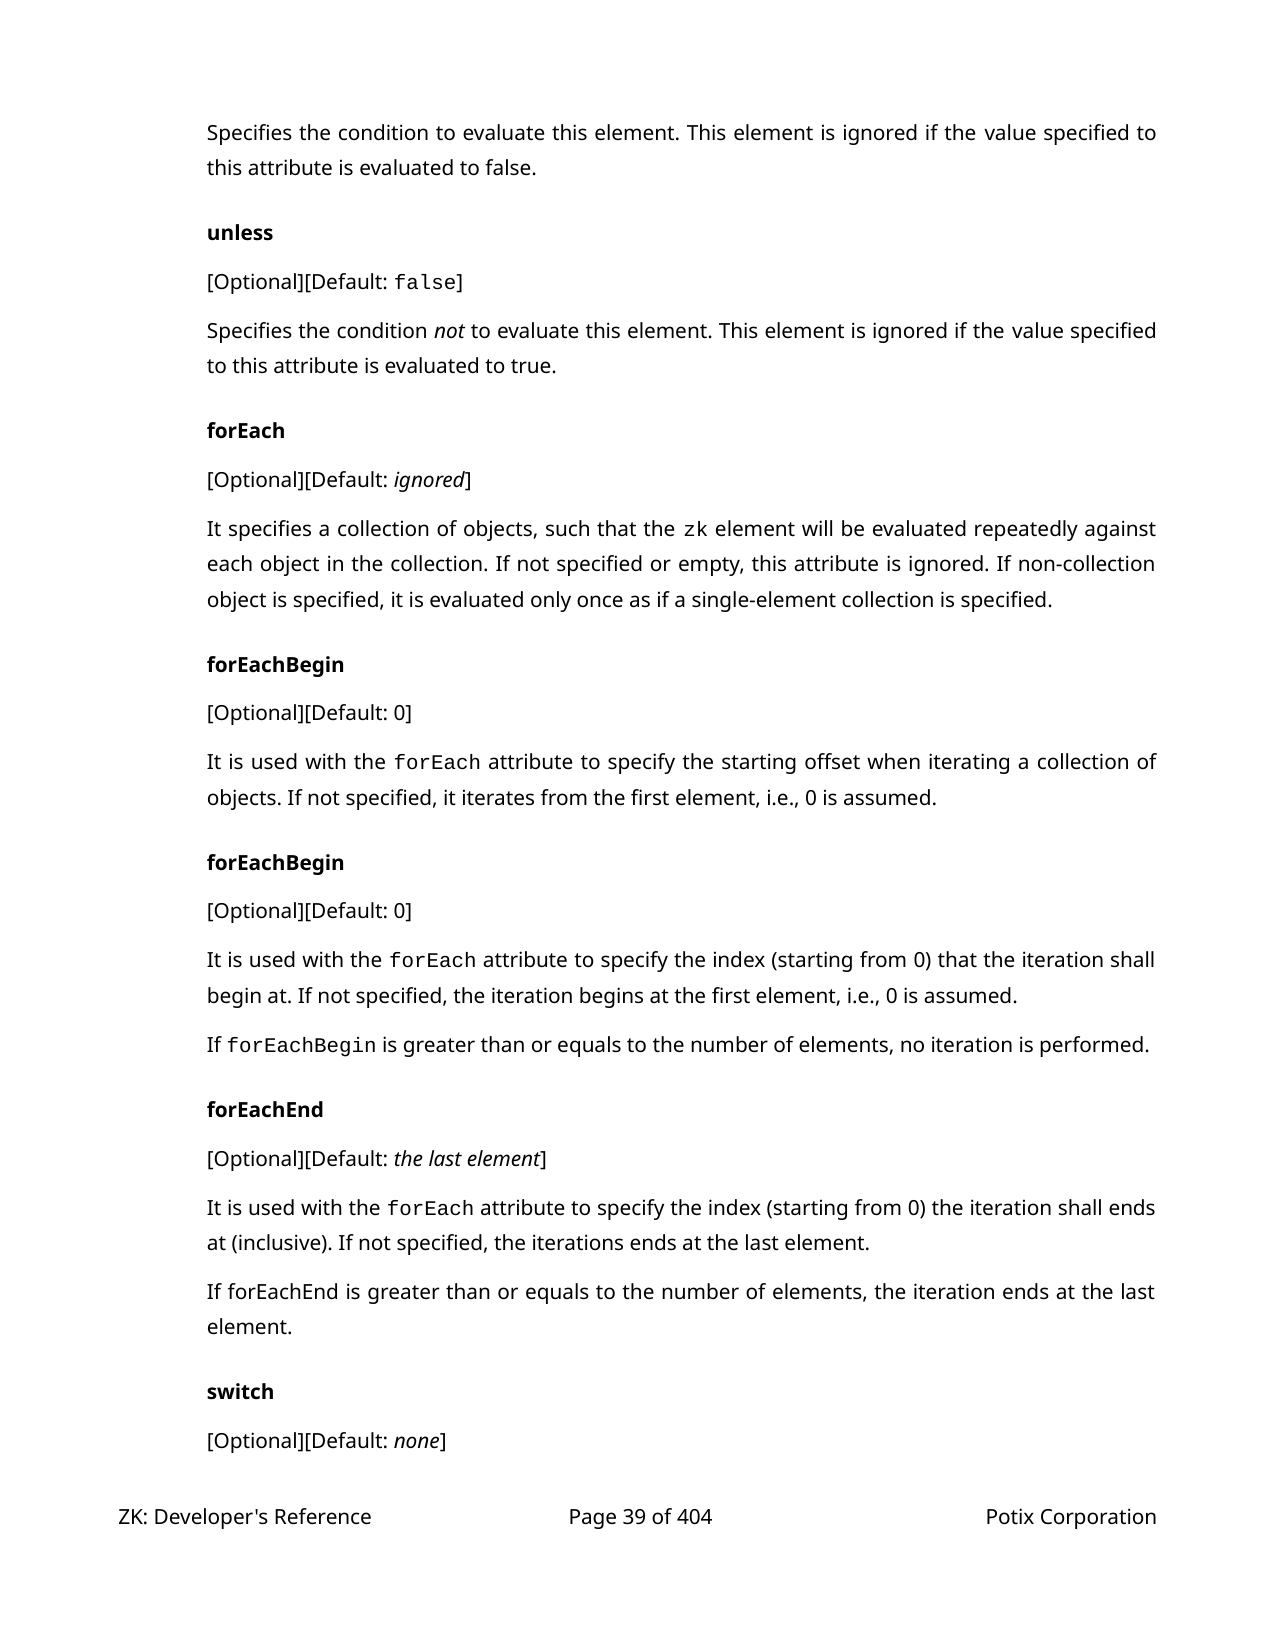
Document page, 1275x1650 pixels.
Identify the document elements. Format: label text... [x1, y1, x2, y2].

subtitle forEachBegin [207, 650, 1157, 678]
text [Optional][Default: 0] [207, 698, 1157, 727]
text It is used with the forEach attribute to specify the index (starting from 0) that the iteration shall begin at. If not specified, the iteration begins at the first element, i.e., 0 is assumed. [207, 946, 1157, 1009]
text If forEachBegin is greater than or equals to the number of elements, no iteration is performed. [207, 1030, 1157, 1058]
subtitle forEach [207, 416, 1157, 444]
text [Optional][Default: none] [207, 1426, 1157, 1454]
text [Optional][Default: false] [207, 267, 1157, 296]
subtitle unless [207, 218, 1157, 246]
subtitle switch [207, 1377, 1157, 1406]
text [Optional][Default: the last element] [207, 1144, 1157, 1172]
text It is used with the forEach attribute to specify the starting offset when iterating a collection of objects. If not specified, it iterates from the first element, i.e., 0 is assumed. [207, 747, 1157, 811]
text Specifies the condition not to evaluate this element. This element is ignored if the value specified to this attribute is evaluated to true. [207, 316, 1157, 380]
subtitle forEachBegin [207, 848, 1157, 876]
subtitle forEachEnd [207, 1095, 1157, 1123]
text [Optional][Default: ignored] [207, 465, 1157, 493]
text It specifies a collection of objects, such that the zk element will be evaluated repeatedly against each object in the collection. If not specified or empty, this attribute is ignored. If non-collection object is specified, it is evaluated only once as if a single-element collection is specified. [207, 514, 1157, 613]
text [Optional][Default: 0] [207, 897, 1157, 925]
text It is used with the forEach attribute to specify the index (starting from 0) the iteration shall ends at (inclusive). If not specified, the iterations ends at the last element. [207, 1193, 1157, 1257]
text Specifies the condition to evaluate this element. This element is ignored if the value specified to this attribute is evaluated to false. [207, 118, 1157, 182]
text If forEachEnd is greater than or equals to the number of elements, the iteration ends at the last element. [207, 1277, 1157, 1341]
